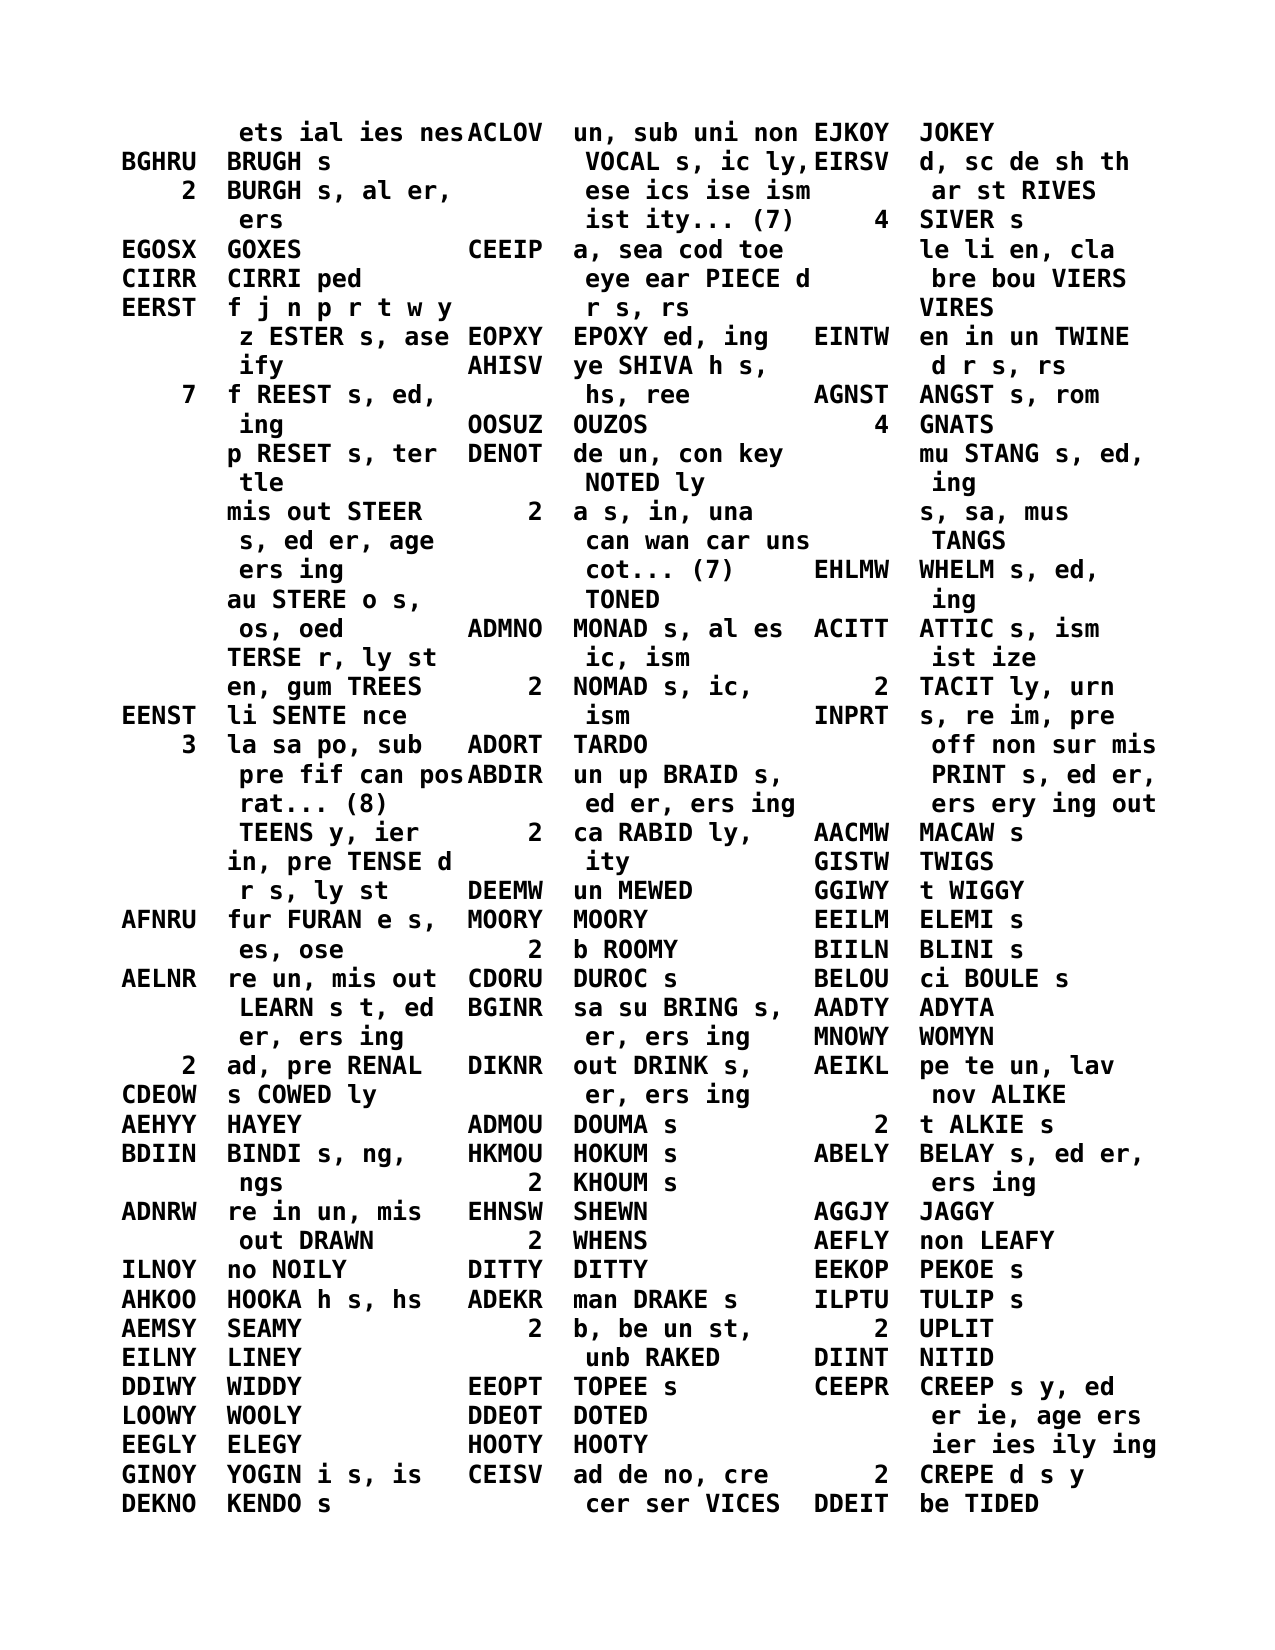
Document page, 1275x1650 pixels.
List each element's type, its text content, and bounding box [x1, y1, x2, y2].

text EENST li SENTE nce [121, 701, 464, 731]
text EEKOP PEKOE s [814, 1256, 1157, 1285]
text DITTY DITTY [467, 1256, 811, 1285]
text GGIWY t WIGGY [814, 876, 1157, 906]
text mu STANG s, ed, ing [814, 439, 1157, 497]
text CDEOW s COWED ly [121, 1081, 464, 1110]
text 2 UPLIT [814, 1314, 1157, 1343]
text ADEKR man DRAKE s [467, 1285, 811, 1314]
text ACITT ATTIC s, ism ist ize [814, 614, 1157, 672]
text CIIRR CIRRI ped [121, 264, 464, 293]
text 2 b ROOMY [467, 935, 811, 964]
text EOPXY EPOXY ed, ing [467, 322, 811, 351]
text 7 f REEST s, ed, ing [121, 381, 464, 439]
text DEKNO KENDO s [121, 1489, 464, 1518]
text AACMW MACAW s [814, 818, 1157, 847]
text AELNR re un, mis out LEARN s t, ed er, ers ing [121, 964, 464, 1051]
text 2 ca RABID ly, ity [467, 818, 811, 876]
text 2 b, be un st, unb RAKED [467, 1314, 811, 1372]
text VIRES [814, 293, 1157, 322]
text EHLMW WHELM s, ed, ing [814, 556, 1157, 614]
text in, pre TENSE d r s, ly st [121, 847, 464, 906]
text DENOT de un, con key NOTED ly [467, 439, 811, 497]
text HOOTY HOOTY [467, 1431, 811, 1460]
text AFNRU fur FURAN e s, es, ose [121, 906, 464, 964]
text EJKOY JOKEY [814, 118, 1157, 147]
text AGNST ANGST s, rom [814, 381, 1157, 410]
text 2 NOMAD s, ic, ism [467, 672, 811, 731]
text en, gum TREES [121, 672, 464, 701]
text 2 CREPE d s y [814, 1460, 1157, 1489]
text 2 KHOUM s [467, 1168, 811, 1197]
text BDIIN BINDI s, ng, ngs [121, 1139, 464, 1197]
text 2 a s, in, una can wan car uns cot... (7) TONED [467, 497, 811, 614]
text le li en, cla bre bou VIERS [814, 235, 1157, 293]
text DIINT NITID [814, 1343, 1157, 1372]
text au STERE o s, os, oed [121, 585, 464, 643]
text CEEPR CREEP s y, ed er ie, age ers ier ies ily ing [814, 1372, 1157, 1460]
text EERST f j n p r t w y z ESTER s, ase ify [121, 293, 464, 381]
text BELOU ci BOULE s [814, 964, 1157, 993]
text BIILN BLINI s [814, 935, 1157, 964]
text ADMNO MONAD s, al es ic, ism [467, 614, 811, 672]
text p RESET s, ter tle [121, 439, 464, 497]
text EINTW en in un TWINE d r s, rs [814, 322, 1157, 381]
text GINOY YOGIN i s, is [121, 1460, 464, 1489]
text mis out STEER s, ed er, age ers ing [121, 497, 464, 585]
text DDEIT be TIDED [814, 1489, 1157, 1518]
text EILNY LINEY [121, 1343, 464, 1372]
text ABELY BELAY s, ed er, ers ing [814, 1139, 1157, 1197]
text 2 BURGH s, al er, ers [121, 176, 464, 235]
text 2 t ALKIE s [814, 1110, 1157, 1139]
text EIRSV d, sc de sh th ar st RIVES [814, 147, 1157, 206]
text 3 la sa po, sub pre fif can pos rat... (8) TEENS y, ier [121, 731, 464, 847]
text AEMSY SEAMY [121, 1314, 464, 1343]
text 2 WHENS [467, 1226, 811, 1256]
text 4 SIVER s [814, 206, 1157, 235]
text AHISV ye SHIVA h s, hs, ree [467, 351, 811, 410]
text OOSUZ OUZOS [467, 410, 811, 439]
text DEEMW un MEWED [467, 876, 811, 906]
text AHKOO HOOKA h s, hs [121, 1285, 464, 1314]
text ADORT TARDO [467, 731, 811, 760]
text INPRT s, re im, pre off non sur mis PRINT s, ed er, ers ery ing out [814, 701, 1157, 818]
text s, sa, mus TANGS [814, 497, 1157, 556]
text BGINR sa su BRING s, er, ers ing [467, 993, 811, 1051]
text 2 TACIT ly, urn [814, 672, 1157, 701]
text EEOPT TOPEE s [467, 1372, 811, 1401]
text MNOWY WOMYN [814, 1022, 1157, 1051]
text EEILM ELEMI s [814, 906, 1157, 935]
text EGOSX GOXES [121, 235, 464, 264]
text AGGJY JAGGY [814, 1197, 1157, 1226]
text EEGLY ELEGY [121, 1431, 464, 1460]
text DIKNR out DRINK s, er, ers ing [467, 1051, 811, 1110]
text ets ial ies nes [121, 118, 464, 147]
text ADMOU DOUMA s [467, 1110, 811, 1139]
text ADNRW re in un, mis out DRAWN [121, 1197, 464, 1256]
text MOORY MOORY [467, 906, 811, 935]
text HKMOU HOKUM s [467, 1139, 811, 1168]
text CEEIP a, sea cod toe eye ear PIECE d r s, rs [467, 235, 811, 322]
text GISTW TWIGS [814, 847, 1157, 876]
text AADTY ADYTA [814, 993, 1157, 1022]
text EHNSW SHEWN [467, 1197, 811, 1226]
text AEFLY non LEAFY [814, 1226, 1157, 1256]
text ILNOY no NOILY [121, 1256, 464, 1285]
text DDEOT DOTED [467, 1401, 811, 1431]
text ILPTU TULIP s [814, 1285, 1157, 1314]
text BGHRU BRUGH s [121, 147, 464, 176]
text TERSE r, ly st [121, 643, 464, 672]
text 2 ad, pre RENAL [121, 1051, 464, 1081]
text ABDIR un up BRAID s, ed er, ers ing [467, 760, 811, 818]
text CDORU DUROC s [467, 964, 811, 993]
text 4 GNATS [814, 410, 1157, 439]
text AEHYY HAYEY [121, 1110, 464, 1139]
text DDIWY WIDDY [121, 1372, 464, 1401]
text LOOWY WOOLY [121, 1401, 464, 1431]
text AEIKL pe te un, lav nov ALIKE [814, 1051, 1157, 1110]
text CEISV ad de no, cre cer ser VICES [467, 1460, 811, 1518]
text ACLOV un, sub uni non VOCAL s, ic ly, ese ics ise ism ist ity... (7) [467, 118, 811, 235]
